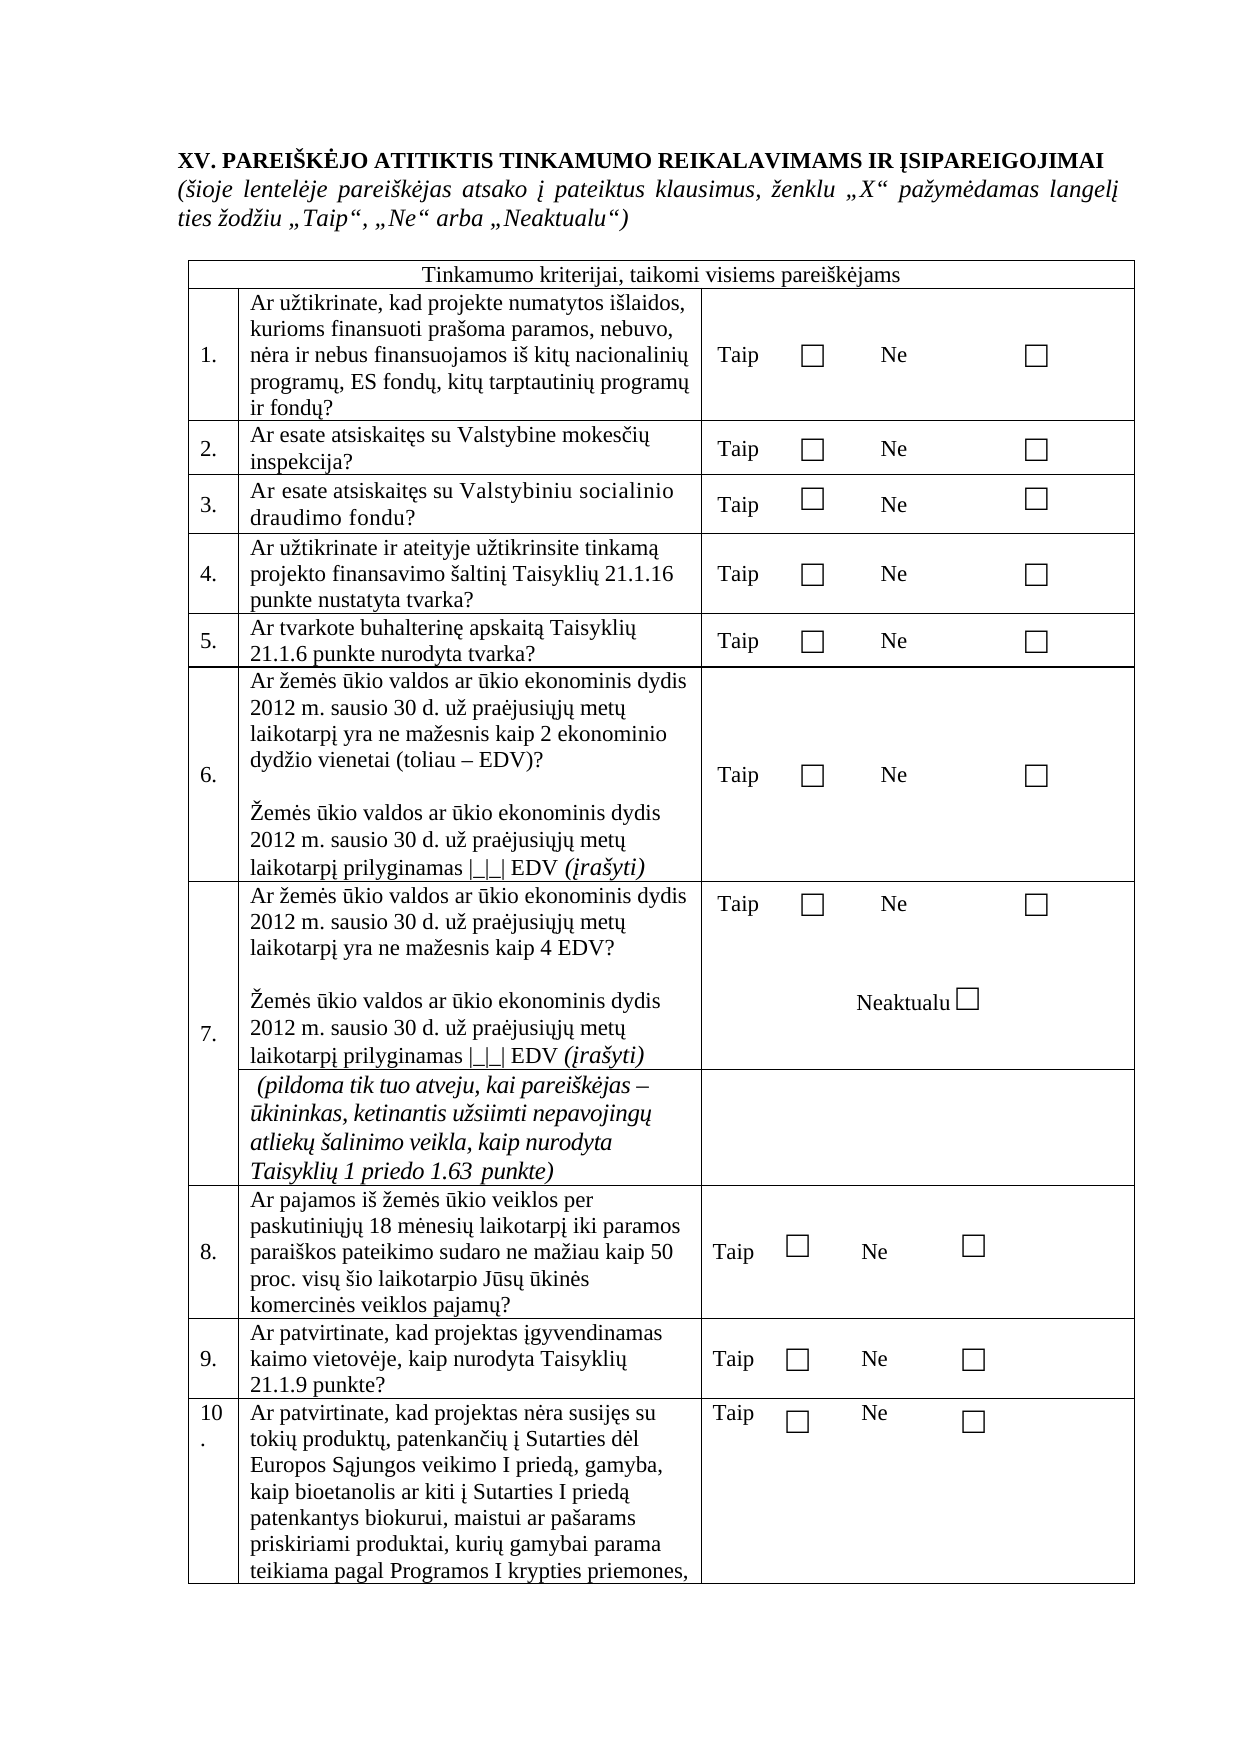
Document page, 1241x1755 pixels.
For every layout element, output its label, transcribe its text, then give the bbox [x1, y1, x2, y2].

table_cell Ar užtikrinate, kad projekte numatytos išlaidos, kurioms finansuoti prašoma paramos, nebuvo, nėra ir nebus finansuojamos iš kitų nacionalinių programų, ES fondų, kitų tarptautinių programų ir fondų? [239, 289, 701, 420]
table_cell □ [775, 475, 850, 533]
table_cell Ar esate atsiskaitęs su Valstybine mokesčių inspekcija? [239, 421, 701, 474]
table_cell □ [775, 882, 850, 925]
table_cell □ [938, 882, 1134, 925]
table_cell Ar patvirtinate, kad projektas nėra susijęs su tokių produktų, patenkančių į Sutarties dėl Europos Sąjungos veikimo I priedą, gamyba, kaip bioetanolis ar kiti į Sutarties I priedą patenkantys biokurui, maistui ar pašarams priskiriami produktai, kurių gamybai parama teikiama pagal Programos I krypties priemones, [239, 1399, 701, 1583]
table_cell Ne [850, 534, 938, 613]
table_cell 8. [189, 1186, 238, 1317]
table_cell Neaktualu □ [702, 925, 1134, 1069]
table_cell [702, 1070, 1134, 1185]
table_header Tinkamumo kriterijai, taikomi visiems pareiškėjams [189, 261, 1134, 288]
table_cell □ [775, 1399, 850, 1583]
table_cell Taip [702, 1186, 775, 1317]
table_cell 6. [189, 668, 238, 881]
table_cell □ [775, 1186, 850, 1317]
table_cell Taip [702, 289, 775, 420]
table_cell 2. [189, 421, 238, 474]
table_cell □ [775, 1319, 850, 1398]
table_cell □ [938, 289, 1134, 420]
table_cell Ne [850, 614, 938, 666]
table_cell □ [775, 421, 850, 474]
table_cell □ [938, 668, 1134, 881]
table_cell Ne [850, 668, 938, 881]
table_cell 1. [189, 289, 238, 420]
table_cell □ [938, 534, 1134, 613]
table_cell 9. [189, 1319, 238, 1398]
table_cell □ [951, 1399, 1134, 1583]
table_cell □ [775, 289, 850, 420]
table_cell □ [775, 614, 850, 666]
table_cell Taip [702, 421, 775, 474]
table_cell Ne [850, 1186, 951, 1317]
table_cell Taip [702, 614, 775, 666]
table_cell (pildoma tik tuo atveju, kai pareiškėjas – ūkininkas, ketinantis užsiimti nepavojingų atliekų šalinimo veikla, kaip nurodyta Taisyklių 1 priedo 1.63 punkte) [239, 1070, 701, 1185]
table_cell □ [951, 1186, 1134, 1317]
table_cell 3. [189, 475, 238, 533]
table_cell Taip [702, 1319, 775, 1398]
table_cell Ar žemės ūkio valdos ar ūkio ekonominis dydis 2012 m. sausio 30 d. už praėjusiųjų metų laikotarpį yra ne mažesnis kaip 4 EDV? Žemės ūkio valdos ar ūkio ekonominis dydis 2012 m. sausio 30 d. už praėjusiųjų metų laikotarpį prilyginamas |_|_| EDV (įrašyti) [239, 882, 701, 1069]
table_cell 10. [189, 1399, 238, 1583]
table_cell Ne [850, 289, 938, 420]
table_cell 5. [189, 614, 238, 666]
text XV. PAREIŠKĖJO ATITIKTIS TINKAMUMO REIKALAVIMAMS IR ĮSIPAREIGOJIMAI [177, 148, 1122, 174]
table_cell Ar esate atsiskaitęs su Valstybiniu socialinio draudimo fondu? [239, 475, 701, 533]
text (šioje lentelėje pareiškėjas atsako į pateiktus klausimus, ženklu „X“ pažymėdamas langelį ties žodžiu „Taip“, „Ne“ arba „Neaktualu“) [177, 174, 1122, 231]
table_cell Ar užtikrinate ir ateityje užtikrinsite tinkamą projekto finansavimo šaltinį Taisyklių 21.1.16 punkte nustatyta tvarka? [239, 534, 701, 613]
table_cell Taip [702, 668, 775, 881]
table_cell □ [951, 1319, 1134, 1398]
table_cell Taip [702, 882, 775, 925]
table_cell □ [775, 668, 850, 881]
table_cell Taip [702, 475, 775, 533]
table_cell Ne [850, 882, 938, 925]
table_cell Ar patvirtinate, kad projektas įgyvendinamas kaimo vietovėje, kaip nurodyta Taisyklių 21.1.9 punkte? [239, 1319, 701, 1398]
table_cell Taip [702, 1399, 775, 1583]
table_cell 7. [189, 882, 238, 1185]
table_cell Taip [702, 534, 775, 613]
table_cell □ [938, 421, 1134, 474]
table_cell Ar tvarkote buhalterinę apskaitą Taisyklių 21.1.6 punkte nurodyta tvarka? [239, 614, 701, 666]
table_cell 4. [189, 534, 238, 613]
table_cell Ne [850, 1399, 951, 1583]
table_cell Ar pajamos iš žemės ūkio veiklos per paskutiniųjų 18 mėnesių laikotarpį iki paramos paraiškos pateikimo sudaro ne mažiau kaip 50 proc. visų šio laikotarpio Jūsų ūkinės komercinės veiklos pajamų? [239, 1186, 701, 1317]
table_cell Ar žemės ūkio valdos ar ūkio ekonominis dydis 2012 m. sausio 30 d. už praėjusiųjų metų laikotarpį yra ne mažesnis kaip 2 ekonominio dydžio vienetai (toliau – EDV)? Žemės ūkio valdos ar ūkio ekonominis dydis 2012 m. sausio 30 d. už praėjusiųjų metų laikotarpį prilyginamas |_|_| EDV (įrašyti) [239, 668, 701, 881]
table_cell Ne [850, 475, 938, 533]
table_cell □ [775, 534, 850, 613]
table_cell □ [938, 614, 1134, 666]
table_cell □ [938, 475, 1134, 533]
table_cell Ne [850, 1319, 951, 1398]
table_cell Ne [850, 421, 938, 474]
